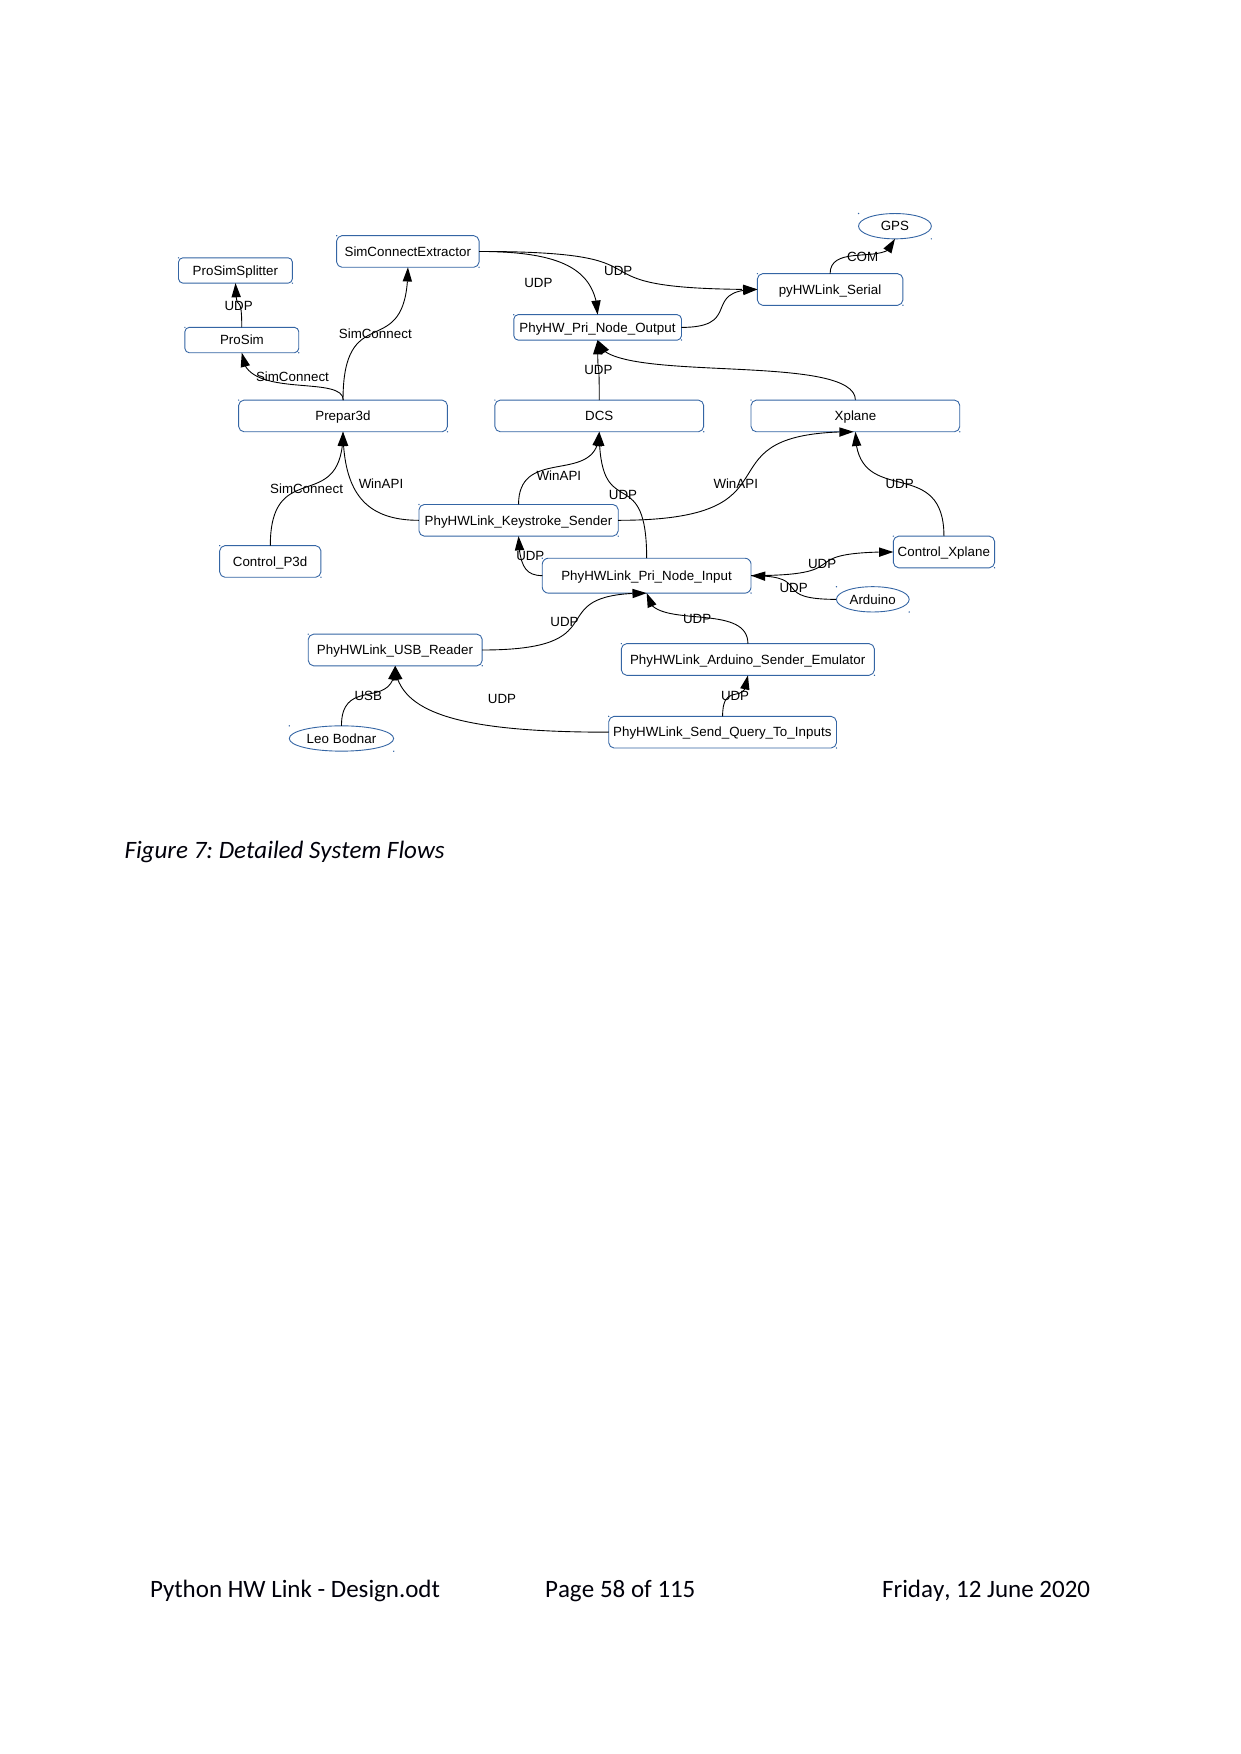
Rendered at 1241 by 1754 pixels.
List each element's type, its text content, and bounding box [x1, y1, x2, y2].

text Figure 7: Detailed System Flows [124, 162, 1116, 864]
